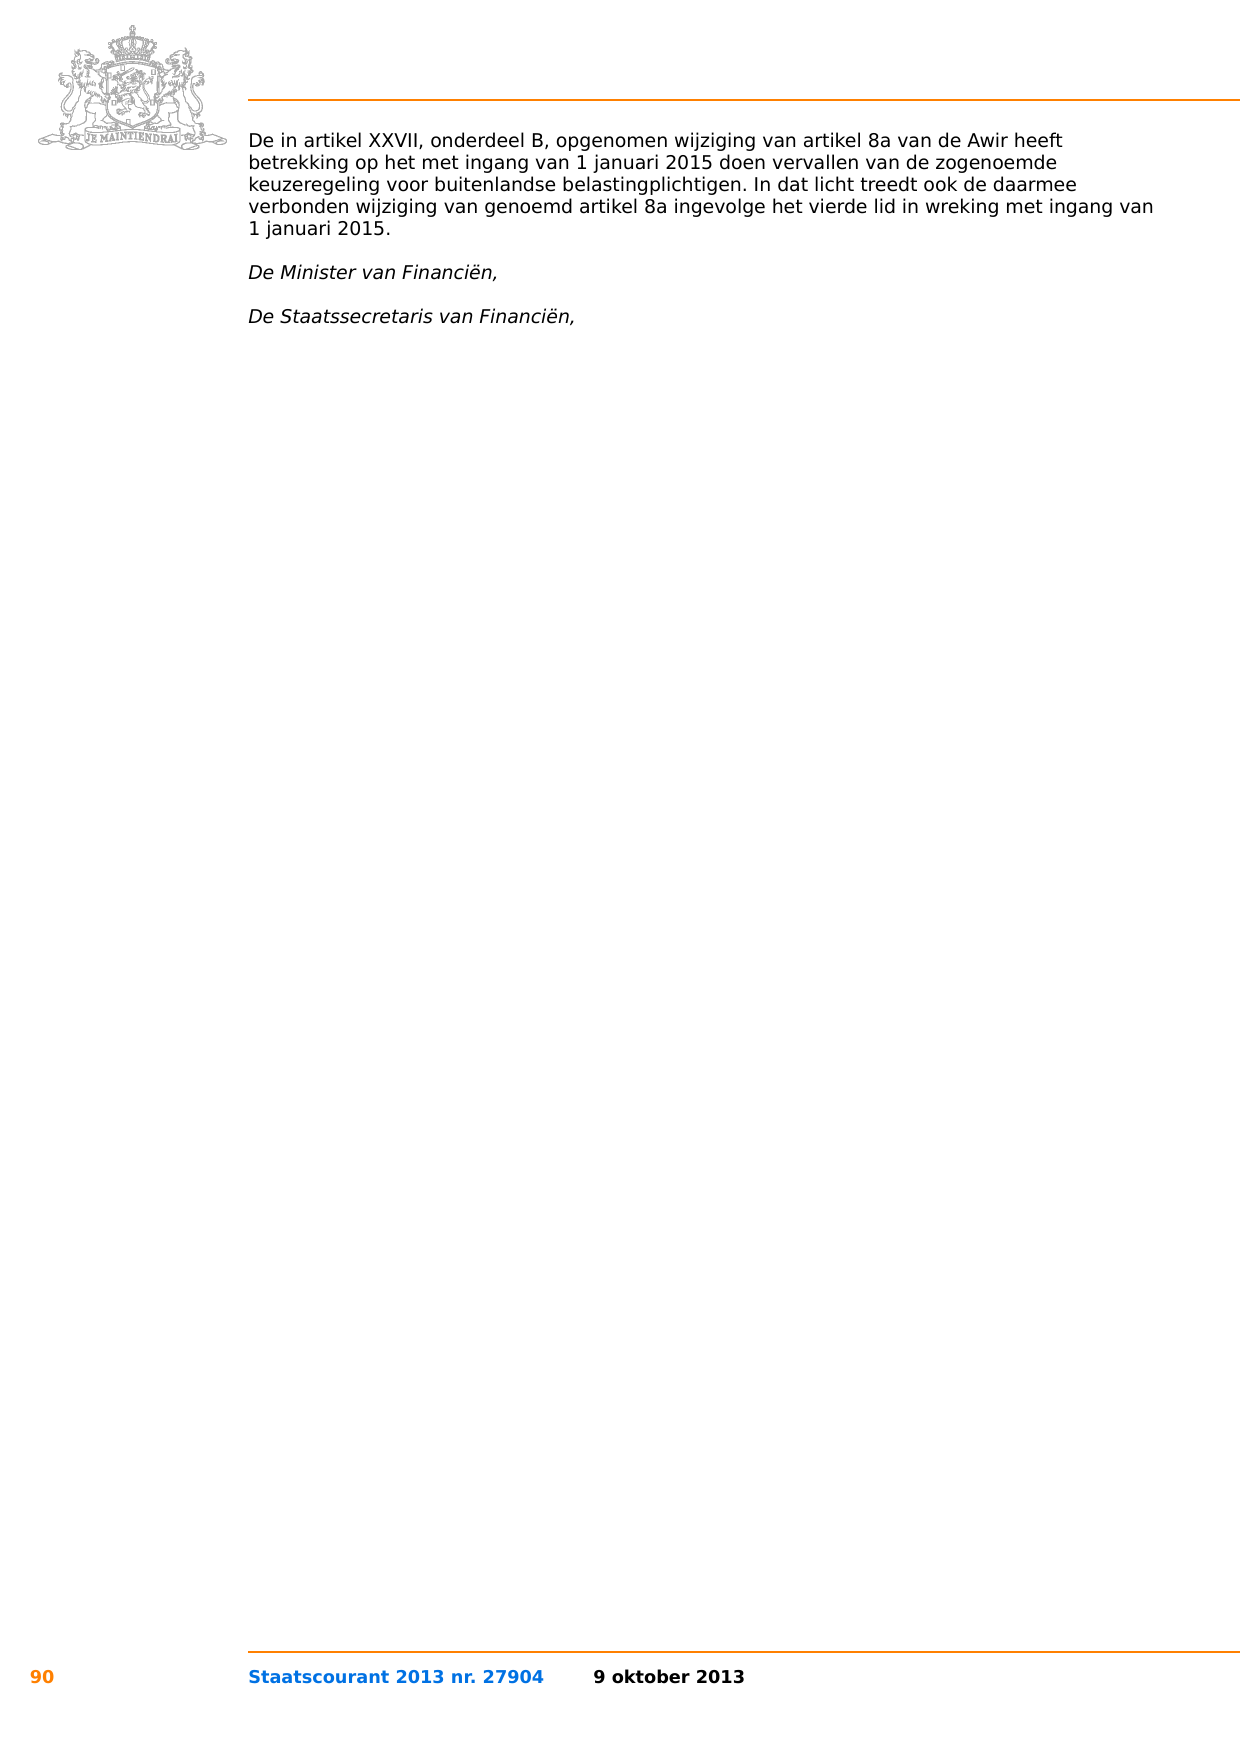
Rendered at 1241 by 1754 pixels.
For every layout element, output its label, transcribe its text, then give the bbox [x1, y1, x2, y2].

text De Staatssecretaris van Financiën, [248, 306, 1163, 327]
text De Minister van Financiën, [248, 262, 1163, 284]
text De in artikel XXVII, onderdeel B, opgenomen wijziging van artikel 8a van de Awir heeft betrekking op het met ingang van 1 januari 2015 doen vervallen van de zogenoemde keuzeregeling voor buitenlandse belastingplichtigen. In dat licht treedt ook de daarmee verbonden wijziging van genoemd artikel 8a ingevolge het vierde lid in wreking met ingang van 1 januari 2015. [248, 130, 1163, 240]
picture [38, 25, 227, 150]
